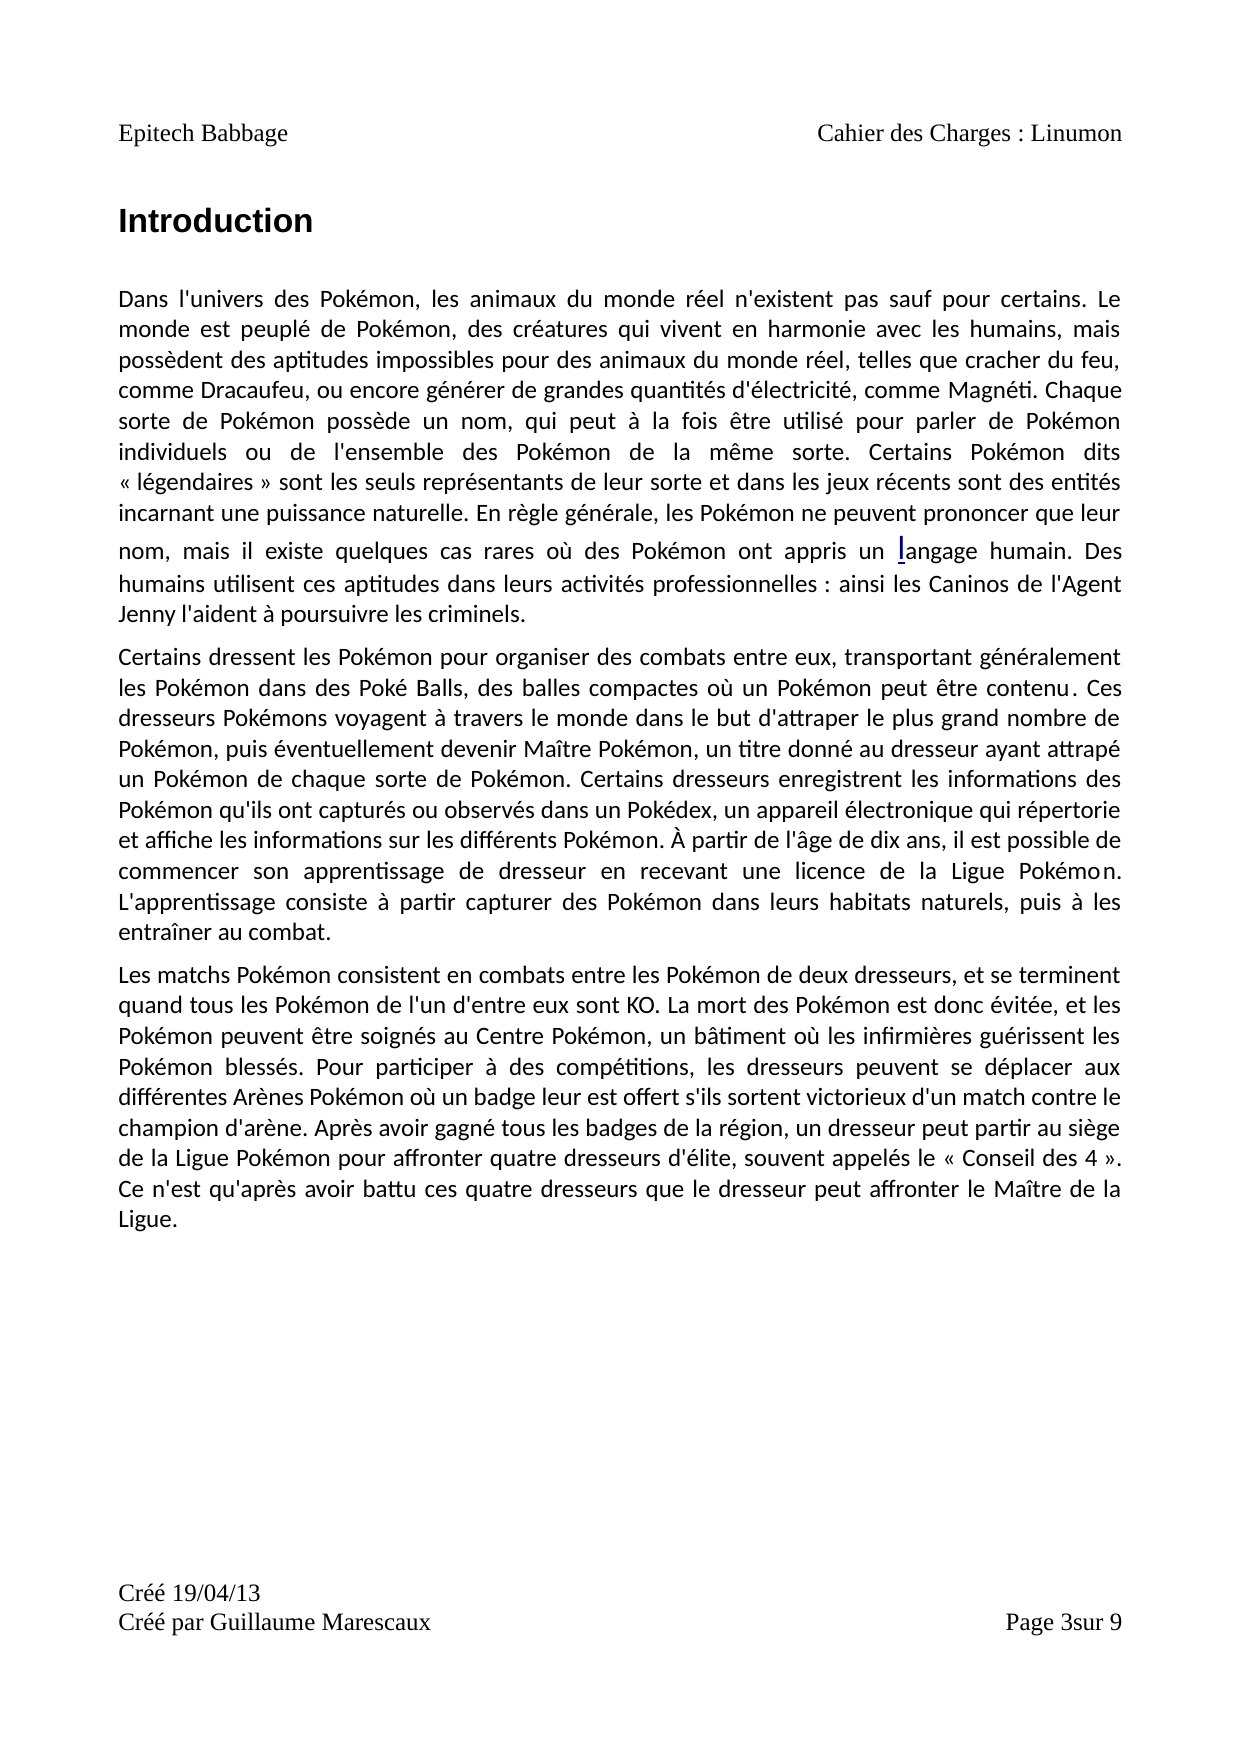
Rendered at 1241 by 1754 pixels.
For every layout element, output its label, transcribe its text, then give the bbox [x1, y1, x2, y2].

text Les matchs Pokémon consistent en combats entre les Pokémon de deux dresseurs, et se terminent quand tous les Pokémon de l'un d'entre eux sont KO. La mort des Pokémon est donc évitée, et les Pokémon peuvent être soignés au Centre Pokémon, un bâtiment où les infirmières guérissent les Pokémon blessés. Pour participer à des compétitions, les dresseurs peuvent se déplacer aux différentes Arènes Pokémon où un badge leur est offert s'ils sortent victorieux d'un match contre le champion d'arène. Après avoir gagné tous les badges de la région, un dresseur peut partir au siège de la Ligue Pokémon pour affronter quatre dresseurs d'élite, souvent appelés le « Conseil des 4 ». Ce n'est qu'après avoir battu ces quatre dresseurs que le dresseur peut affronter le Maître de la Ligue. [118, 959, 1122, 1234]
text Dans l'univers des Pokémon, les animaux du monde réel n'existent pas sauf pour certains. Le monde est peuplé de Pokémon, des créatures qui vivent en harmonie avec les humains, mais possèdent des aptitudes impossibles pour des animaux du monde réel, telles que cracher du feu, comme Dracaufeu, ou encore générer de grandes quantités d'électricité, comme Magnéti. Chaque sorte de Pokémon possède un nom, qui peut à la fois être utilisé pour parler de Pokémon individuels ou de l'ensemble des Pokémon de la même sorte. Certains Pokémon dits « légendaires » sont les seuls représentants de leur sorte et dans les jeux récents sont des entités incarnant une puissance naturelle. En règle générale, les Pokémon ne peuvent prononcer que leur nom, mais il existe quelques cas rares où des Pokémon ont appris un langage humain. Des humains utilisent ces aptitudes dans leurs activités professionnelles : ainsi les Caninos de l'Agent Jenny l'aident à poursuivre les criminels. [118, 283, 1122, 629]
subtitle Introduction [118, 201, 1122, 240]
text Certains dressent les Pokémon pour organiser des combats entre eux, transportant généralement les Pokémon dans des Poké Balls, des balles compactes où un Pokémon peut être contenu. Ces dresseurs Pokémons voyagent à travers le monde dans le but d'attraper le plus grand nombre de Pokémon, puis éventuellement devenir Maître Pokémon, un titre donné au dresseur ayant attrapé un Pokémon de chaque sorte de Pokémon. Certains dresseurs enregistrent les informations des Pokémon qu'ils ont capturés ou observés dans un Pokédex, un appareil électronique qui répertorie et affiche les informations sur les différents Pokémon. À partir de l'âge de dix ans, il est possible de commencer son apprentissage de dresseur en recevant une licence de la Ligue Pokémon. L'apprentissage consiste à partir capturer des Pokémon dans leurs habitats naturels, puis à les entraîner au combat. [118, 641, 1122, 947]
